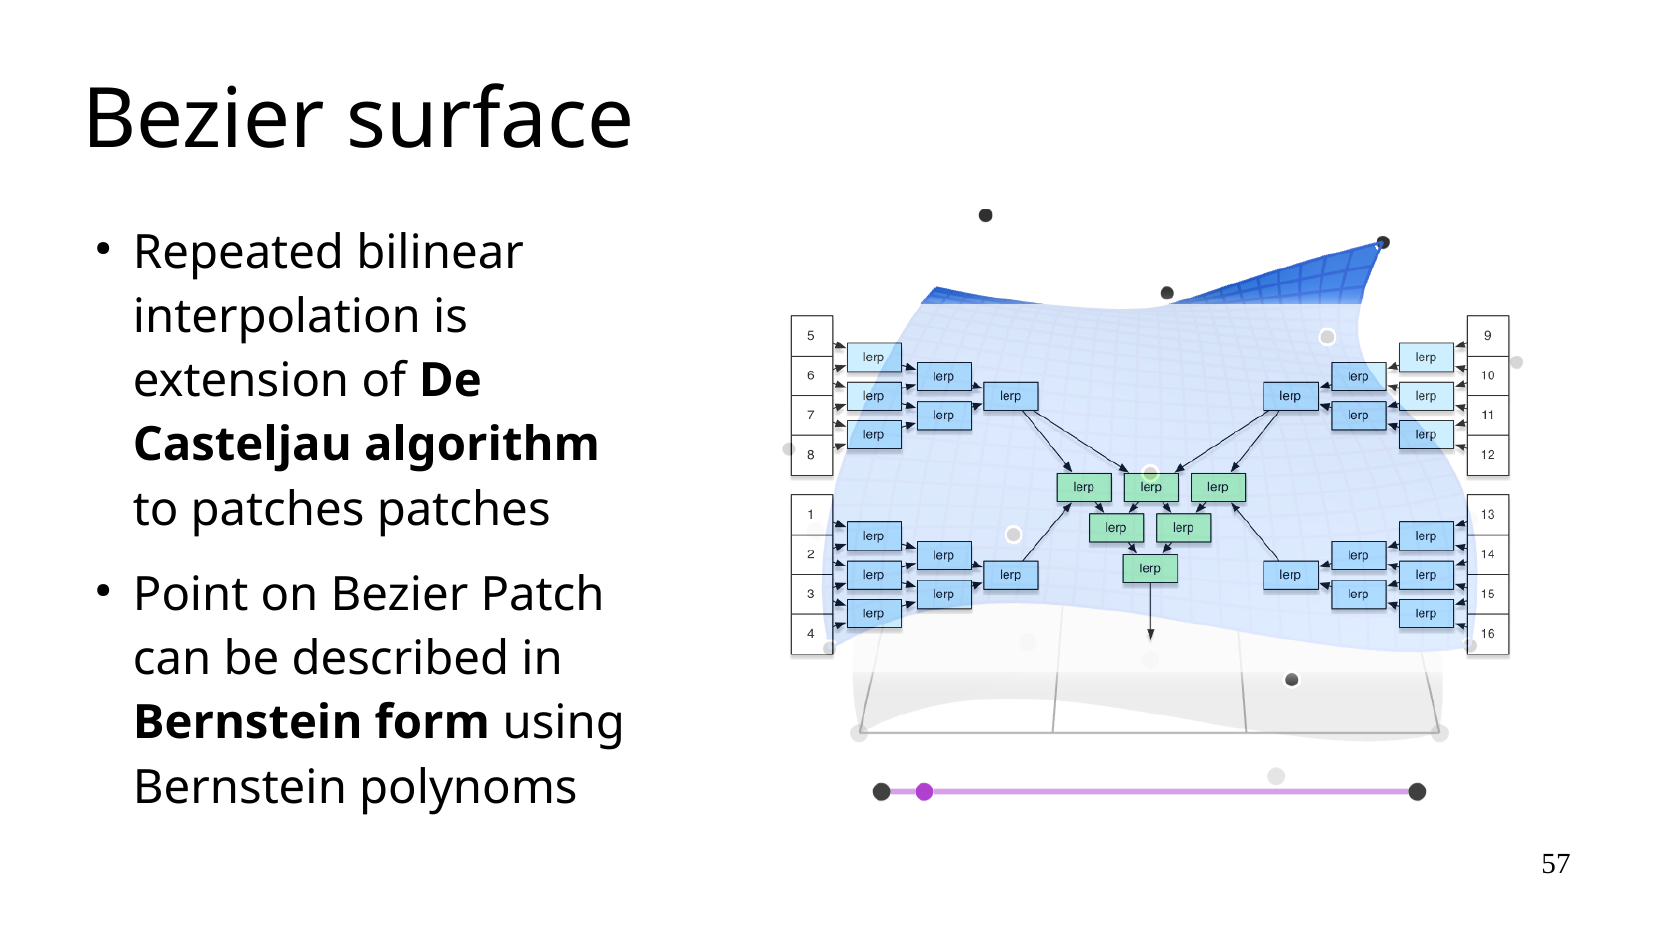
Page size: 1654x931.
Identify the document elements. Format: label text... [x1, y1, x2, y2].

title Bezier surface [82, 37, 1571, 193]
picture [735, 209, 1535, 818]
list Repeated bilinear interpolation is extension of De Casteljau algorithm to patches patches Point on Bezier Patch can be described in Bernstein form using Bernstein polynoms [82, 217, 631, 886]
